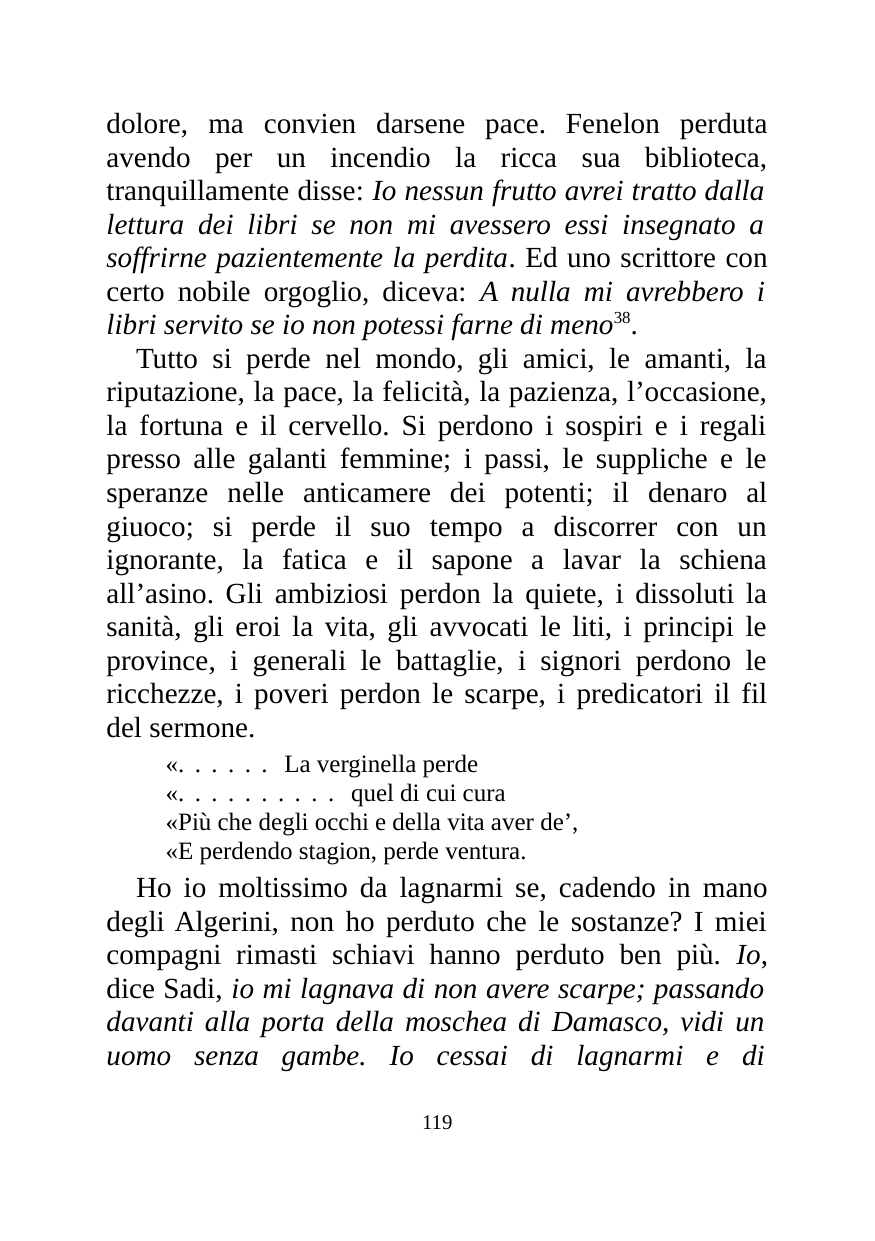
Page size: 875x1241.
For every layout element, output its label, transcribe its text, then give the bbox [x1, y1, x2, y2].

text Tutto si perde nel mondo, gli amici, le amanti, la riputazione, la pace, la felicità, la pazienza, l’occasione, la fortuna e il cervello. Si perdono i sospiri e i regali presso alle galanti femmine; i passi, le suppliche e le speranze nelle anticamere dei potenti; il denaro al giuoco; si perde il suo tempo a discorrer con un ignorante, la fatica e il sapone a lavar la schiena all’asino. Gli ambiziosi perdon la quiete, i dissoluti la sanità, gli eroi la vita, gli avvocati le liti, i principi le province, i generali le battaglie, i signori perdono le ricchezze, i poveri perdon le scarpe, i predicatori il fil del sermone. [106, 341, 768, 743]
text «...... La verginella perde «.......... quel di cui cura «Più che degli occhi e della vita aver de’, «E perdendo stagion, perde ventura. [165, 749, 768, 864]
text dolore, ma convien darsene pace. Fenelon perduta avendo per un incendio la ricca sua biblioteca, tranquillamente disse: Io nessun frutto avrei tratto dalla lettura dei libri se non mi avessero essi insegnato a soffrirne pazientemente la perdita. Ed uno scrittore con certo nobile orgoglio, diceva: A nulla mi avrebbero i libri servito se io non potessi farne di meno. [106, 106, 768, 341]
text Ho io moltissimo da lagnarmi se, cadendo in mano degli Algerini, non ho perduto che le sostanze? I miei compagni rimasti schiavi hanno perduto ben più. Io, dice Sadi, io mi lagnava di non avere scarpe; passando davanti alla porta della moschea di Damasco, vidi un uomo senza gambe. Io cessai di lagnarmi e di [106, 870, 768, 1072]
